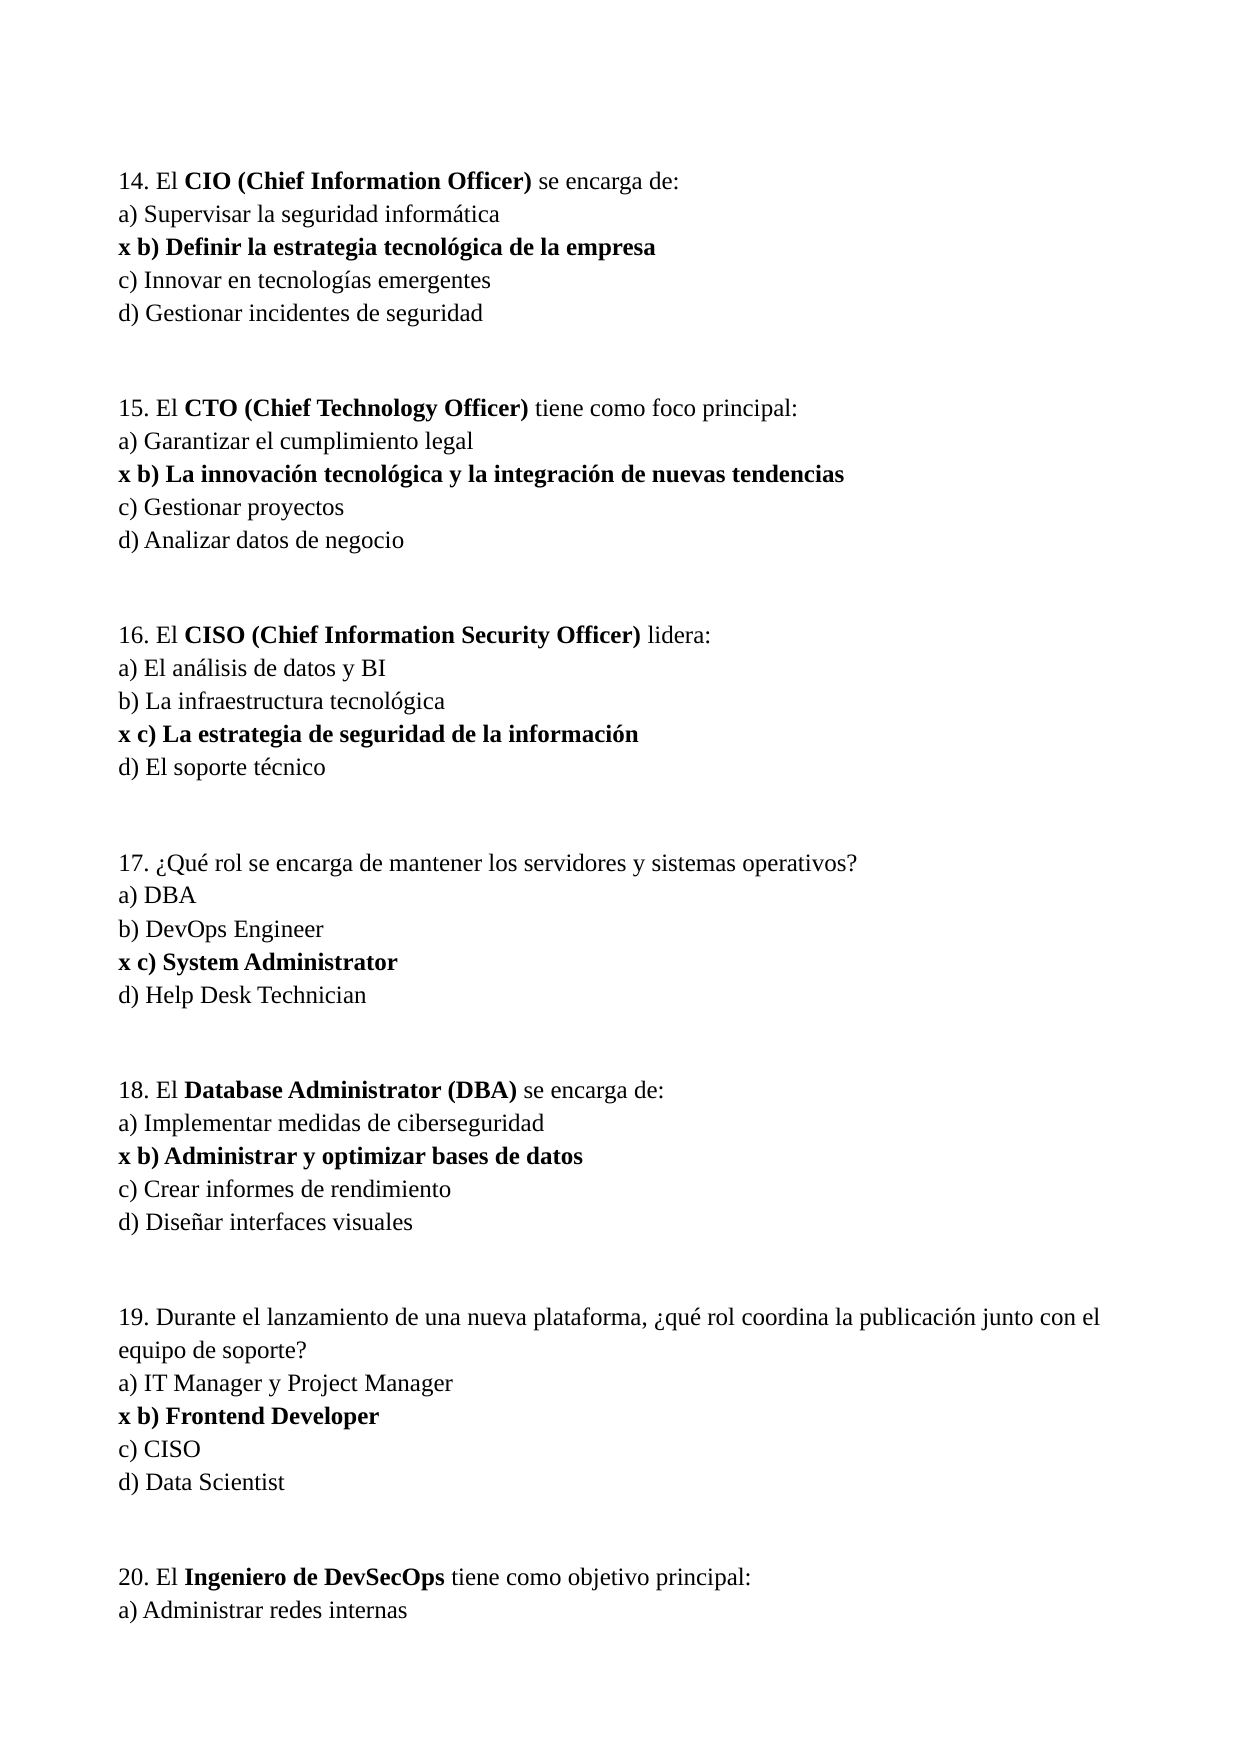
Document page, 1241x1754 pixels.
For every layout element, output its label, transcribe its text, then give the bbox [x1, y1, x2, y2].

text 19. Durante el lanzamiento de una nueva plataforma, ¿qué rol coordina la publicación junto con el equipo de soporte? a) IT Manager y Project Manager x b) Frontend Developer c) CISO d) Data Scientist [118, 1302, 1122, 1496]
text 17. ¿Qué rol se encarga de mantener los servidores y sistemas operativos? a) DBA b) DevOps Engineer x c) System Administrator d) Help Desk Technician [118, 848, 1122, 1008]
text 16. El CISO (Chief Information Security Officer) lidera: a) El análisis de datos y BI b) La infraestructura tecnológica x c) La estrategia de seguridad de la información d) El soporte técnico [118, 620, 1122, 781]
text 18. El Database Administrator (DBA) se encarga de: a) Implementar medidas de ciberseguridad x b) Administrar y optimizar bases de datos c) Crear informes de rendimiento d) Diseñar interfaces visuales [118, 1075, 1122, 1236]
text 20. El Ingeniero de DevSecOps tiene como objetivo principal: a) Administrar redes internas [118, 1562, 1122, 1624]
text 15. El CTO (Chief Technology Officer) tiene como foco principal: a) Garantizar el cumplimiento legal x b) La innovación tecnológica y la integración de nuevas tendencias c) Gestionar proyectos d) Analizar datos de negocio [118, 393, 1122, 554]
text 14. El CIO (Chief Information Officer) se encarga de: a) Supervisar la seguridad informática x b) Definir la estrategia tecnológica de la empresa c) Innovar en tecnologías emergentes d) Gestionar incidentes de seguridad [118, 166, 1122, 327]
